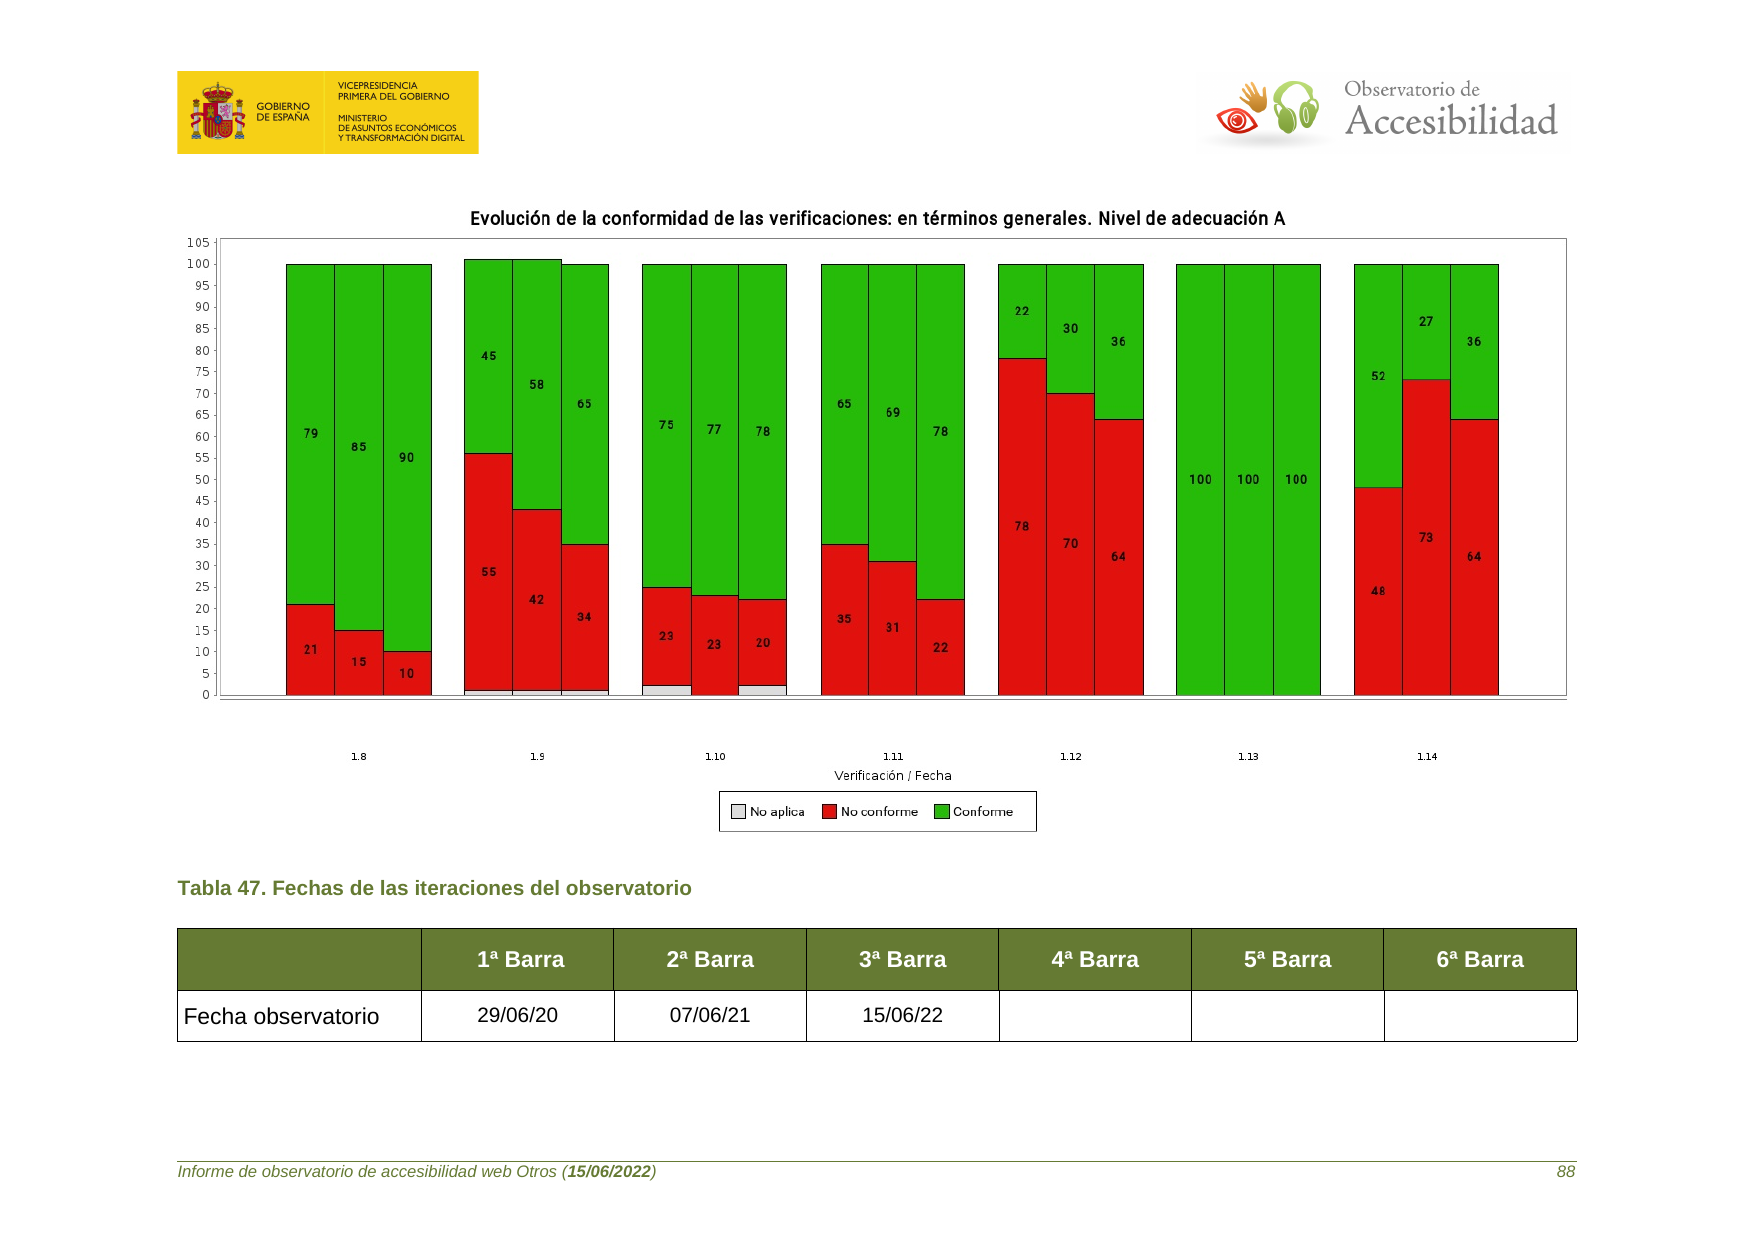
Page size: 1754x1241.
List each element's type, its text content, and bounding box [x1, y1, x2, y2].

table_header 1ª Barra [422, 929, 613, 990]
table_cell 29/06/20 [422, 991, 614, 1041]
table_header 6ª Barra [1384, 929, 1576, 990]
table_cell [1000, 991, 1191, 1041]
text Tabla 14. Fechas de las iteraciones del observatorio [177, 876, 1577, 900]
table_header 2ª Barra [614, 929, 806, 990]
table_cell [1192, 991, 1384, 1041]
table_header [178, 929, 421, 990]
table_header 3ª Barra [807, 929, 998, 990]
picture [177, 71, 479, 154]
table_header 4ª Barra [999, 929, 1191, 990]
table_header 5ª Barra [1192, 929, 1383, 990]
table_cell Fecha observatorio [178, 991, 421, 1041]
table_cell [1385, 991, 1577, 1041]
picture [177, 207, 1577, 832]
picture [1196, 72, 1572, 154]
table_cell 07/06/21 [615, 991, 806, 1041]
table_cell 15/06/22 [807, 991, 999, 1041]
